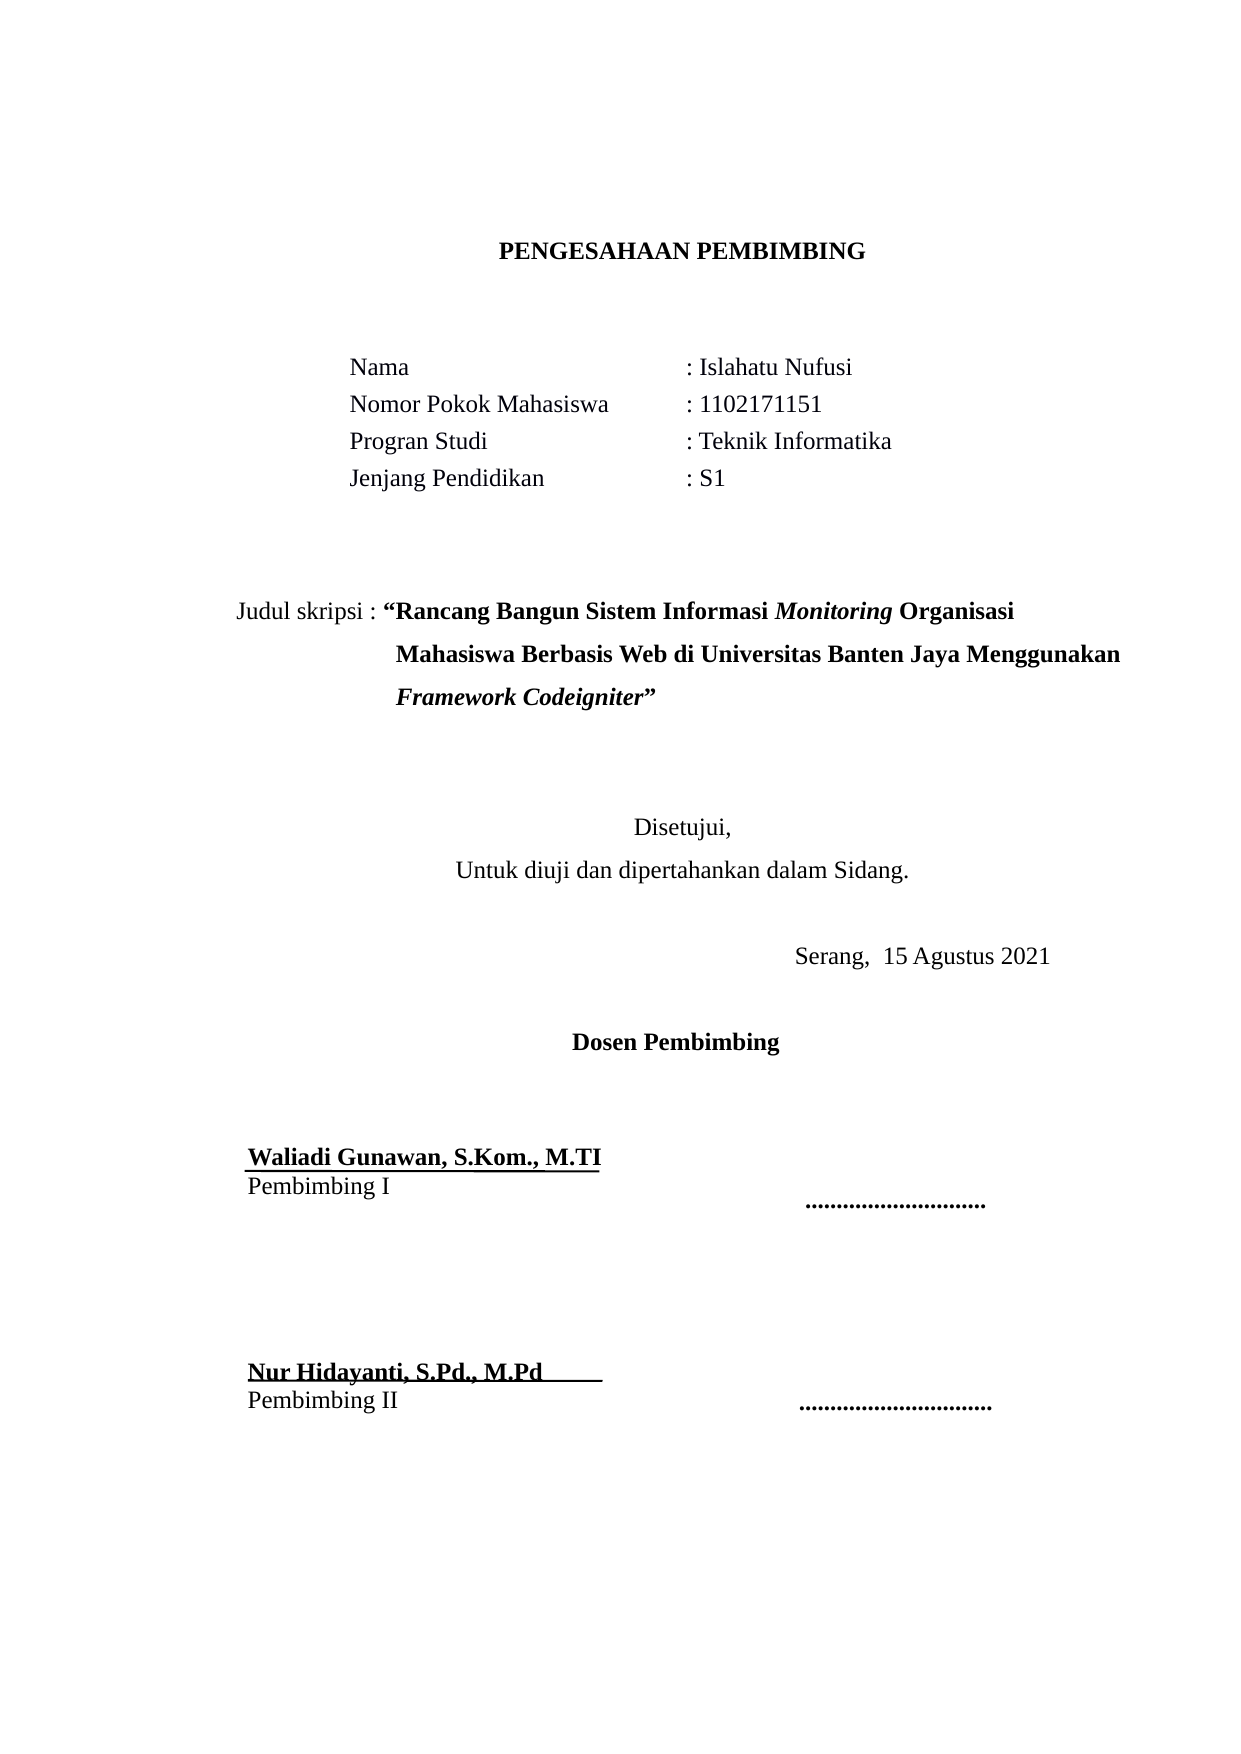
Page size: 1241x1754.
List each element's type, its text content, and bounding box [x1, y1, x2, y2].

table_header Nama [337, 352, 673, 389]
table_cell Jenjang Pendidikan [337, 463, 673, 502]
text Judul skripsi : “Rancang Bangun Sistem Informasi Monitoring Organisasi Mahasiswa Berbasis Web di Universitas Banten Jaya Menggunakan Framework Codeigniter” [236, 596, 1128, 711]
table_cell ............................... [676, 1214, 1115, 1428]
table_cell ............................. [676, 1056, 1115, 1214]
table_cell Nur Hidayanti, S.Pd., M.Pd Pembimbing II [236, 1214, 676, 1428]
table_cell Progran Studi [337, 426, 673, 463]
table_header Dosen Pembimbing [236, 1028, 1115, 1056]
text Untuk diuji dan dipertahankan dalam Sidang. [236, 855, 1128, 884]
text PENGESAHAAN PEMBIMBING [236, 236, 1128, 265]
table_cell : S1 [674, 463, 1028, 502]
table_header : Islahatu Nufusi [674, 352, 1028, 389]
table_cell Waliadi Gunawan, S.Kom., M.TI Pembimbing I [236, 1056, 676, 1214]
text Disetujui, [236, 812, 1128, 841]
text Serang, 15 Agustus 2021 [236, 941, 1128, 970]
table_cell : 1102171151 [674, 389, 1028, 426]
table_cell : Teknik Informatika [674, 426, 1028, 463]
table_cell Nomor Pokok Mahasiswa [337, 389, 673, 426]
